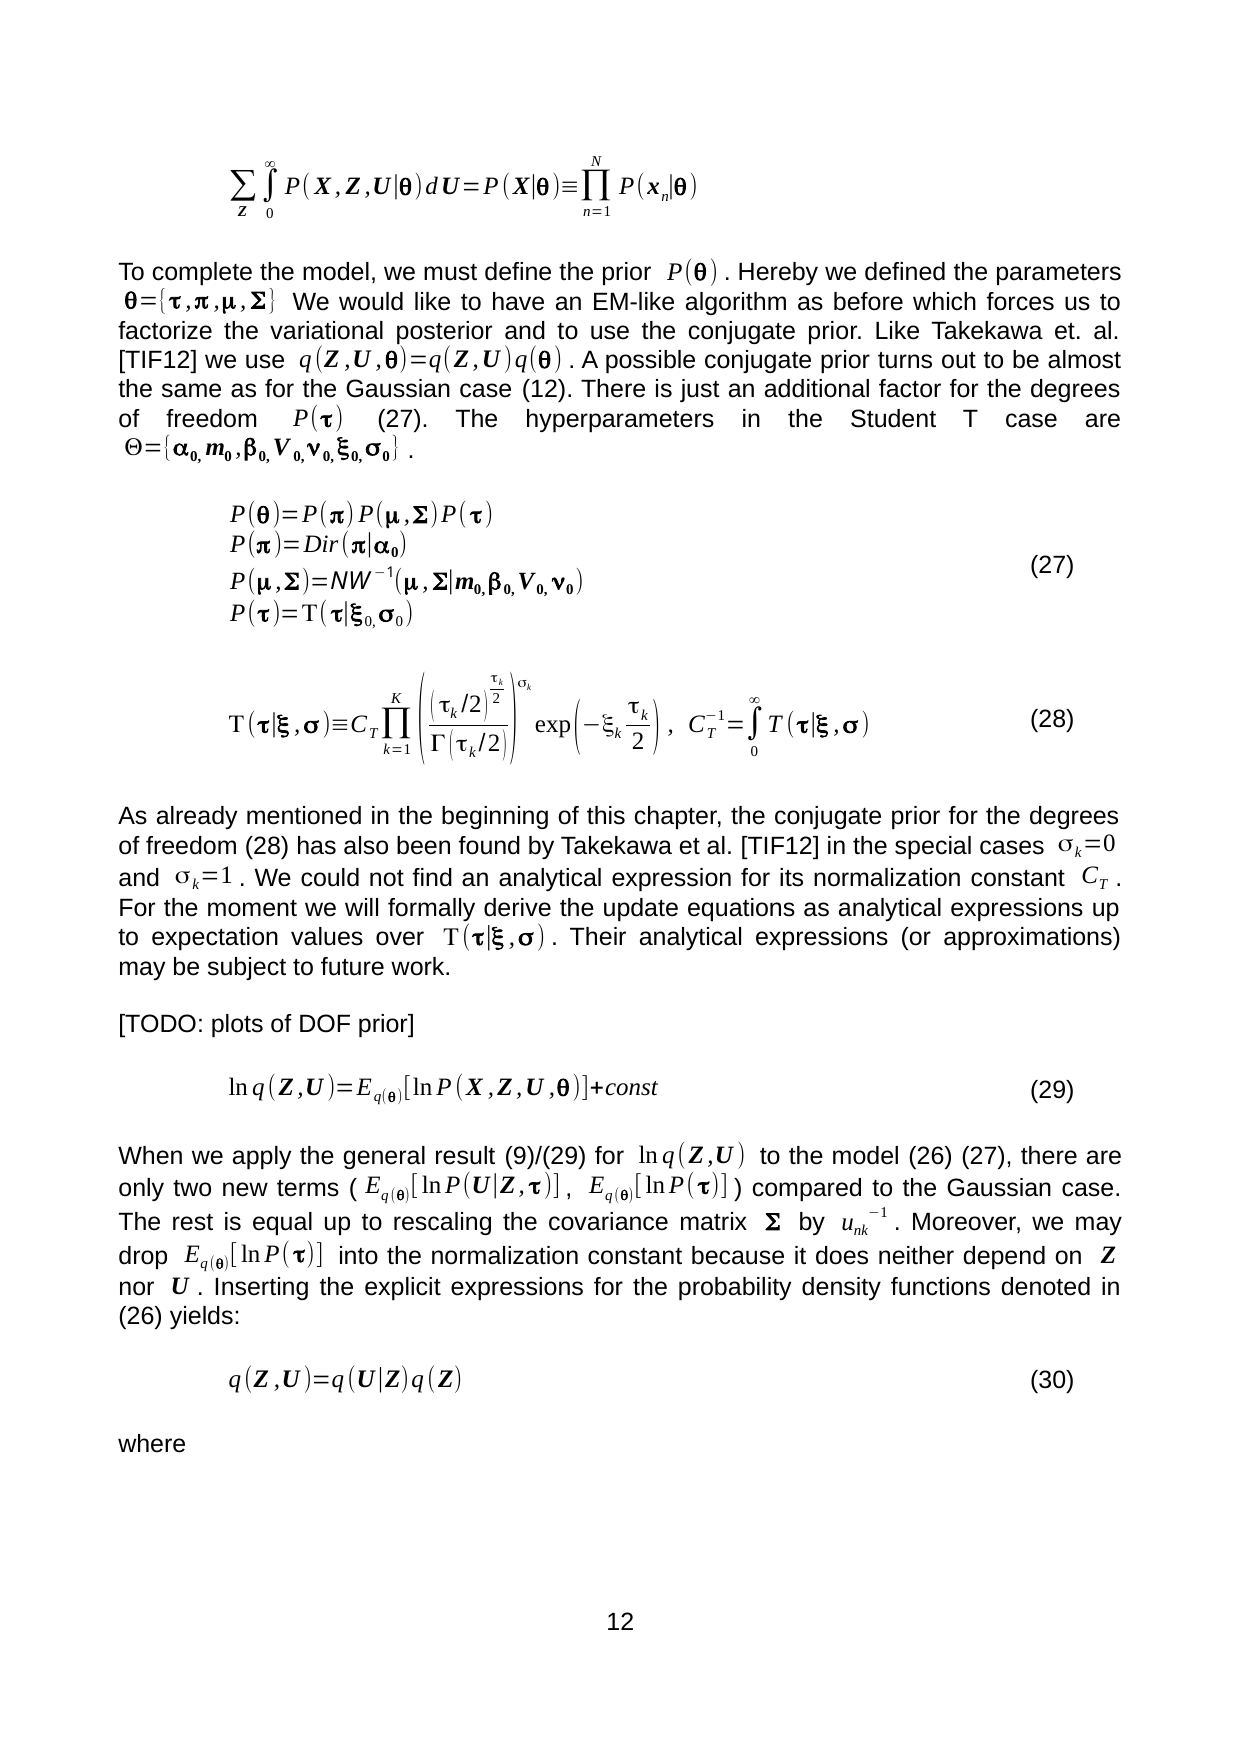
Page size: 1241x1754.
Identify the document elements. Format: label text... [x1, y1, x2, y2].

text where [118, 1428, 1122, 1457]
table_header [1024, 147, 1123, 228]
text To complete the model, we must define the prior . Hereby we defined the parameters We would like to have an EM-like algorithm as before which forces us to factorize the variational posterior and to use the conjugate prior. Like Takekawa et. al. [TIF12] we use . A possible conjugate prior turns out to be almost the same as for the Gaussian case (12). There is just an additional factor for the degrees of freedom (27). The hyperparameters in the Student T case are . [118, 256, 1122, 465]
table_header [118, 664, 217, 772]
table_header (27) [1024, 494, 1123, 636]
table_header [118, 1358, 217, 1400]
table_header [217, 1067, 1024, 1111]
table_header (30) [1024, 1358, 1123, 1400]
text As already mentioned in the beginning of this chapter, the conjugate prior for the degrees of freedom (28) has also been found by Takekawa et al. [TIF12] in the special cases and . We could not find an analytical expression for its normalization constant . For the moment we will formally derive the update equations as analytical expressions up to expectation values over . Their analytical expressions (or approximations) may be subject to future work. [118, 801, 1122, 980]
table_header [118, 1067, 217, 1111]
table_header [217, 147, 1024, 228]
table_header [118, 147, 217, 228]
table_header (29) [1024, 1067, 1123, 1111]
table_header [217, 664, 1024, 772]
text When we apply the general result (9)/(29) for to the model (26) (27), there are only two new terms (, ) compared to the Gaussian case. The rest is equal up to rescaling the covariance matrix by . Moreover, we may drop into the normalization constant because it does neither depend on nor . Inserting the explicit expressions for the probability density functions denoted in (26) yields: [118, 1140, 1122, 1329]
text [TODO: plots of DOF prior] [118, 1009, 1122, 1038]
table_header [217, 1358, 1024, 1400]
table_header [118, 494, 217, 636]
table_header (28) [1024, 664, 1123, 772]
table_header [217, 494, 1024, 636]
